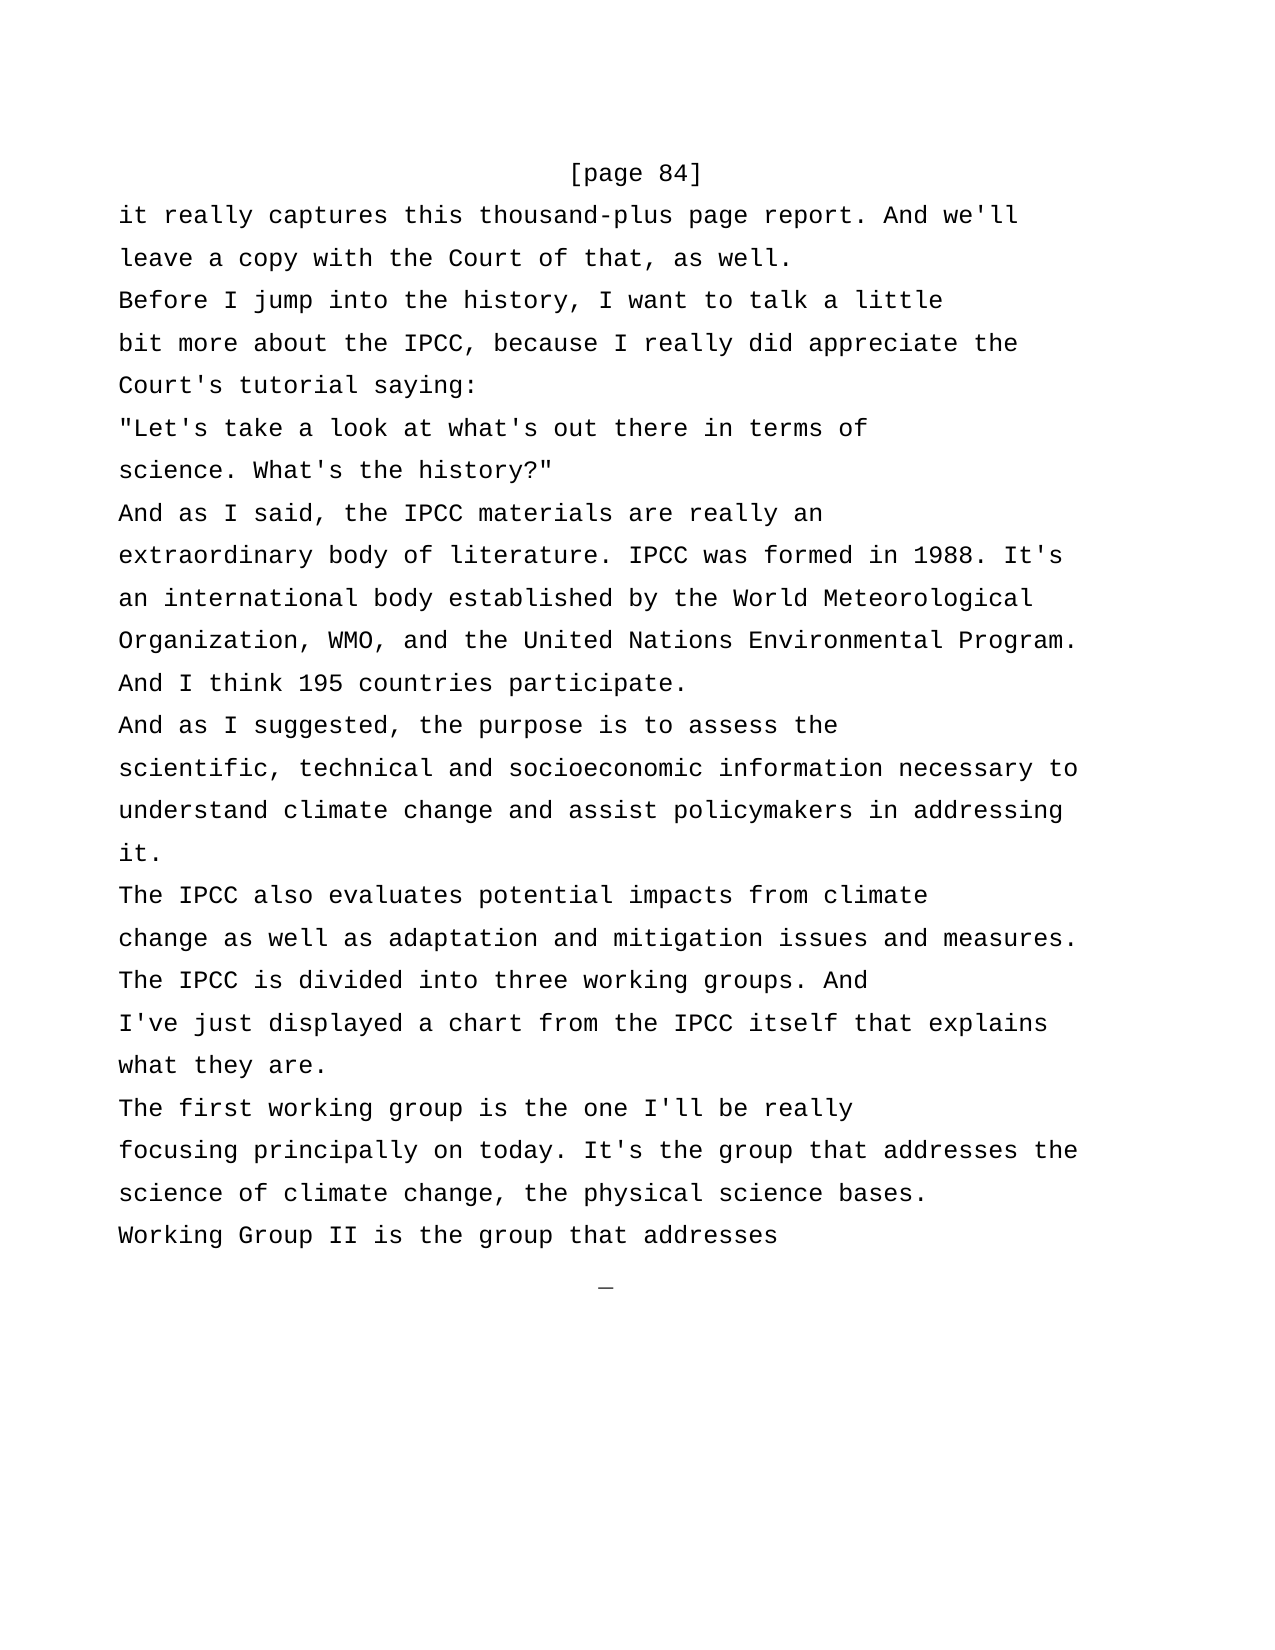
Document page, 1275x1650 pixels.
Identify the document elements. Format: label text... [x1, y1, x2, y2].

text The IPCC is divided into three working groups. And [118, 968, 1157, 996]
text The first working group is the one I'll be really [118, 1096, 1157, 1124]
text "Let's take a look at what's out there in terms of [118, 416, 1157, 444]
text [page 84] [118, 161, 1157, 189]
text And as I said, the IPCC materials are really an [118, 501, 1157, 529]
text scientific, technical and socioeconomic information necessary to [118, 756, 1157, 784]
text The IPCC also evaluates potential impacts from climate [118, 883, 1157, 911]
text science of climate change, the physical science bases. [118, 1181, 1157, 1209]
text an international body established by the World Meteorological [118, 586, 1157, 614]
text understand climate change and assist policymakers in addressing [118, 798, 1157, 826]
text focusing principally on today. It's the group that addresses the [118, 1138, 1157, 1166]
text it. [118, 841, 1157, 869]
text change as well as adaptation and mitigation issues and measures. [118, 926, 1157, 954]
text extraordinary body of literature. IPCC was formed in 1988. It's [118, 543, 1157, 571]
text I've just displayed a chart from the IPCC itself that explains [118, 1011, 1157, 1039]
text Court's tutorial saying: [118, 373, 1157, 401]
text it really captures this thousand-plus page report. And we'll [118, 203, 1157, 231]
text _ [118, 1266, 1157, 1294]
text Before I jump into the history, I want to talk a little [118, 288, 1157, 316]
text science. What's the history?" [118, 458, 1157, 486]
text Organization, WMO, and the United Nations Environmental Program. [118, 628, 1157, 656]
text leave a copy with the Court of that, as well. [118, 246, 1157, 274]
text what they are. [118, 1053, 1157, 1081]
text And as I suggested, the purpose is to assess the [118, 713, 1157, 741]
text Working Group II is the group that addresses [118, 1223, 1157, 1251]
text And I think 195 countries participate. [118, 671, 1157, 699]
text bit more about the IPCC, because I really did appreciate the [118, 331, 1157, 359]
